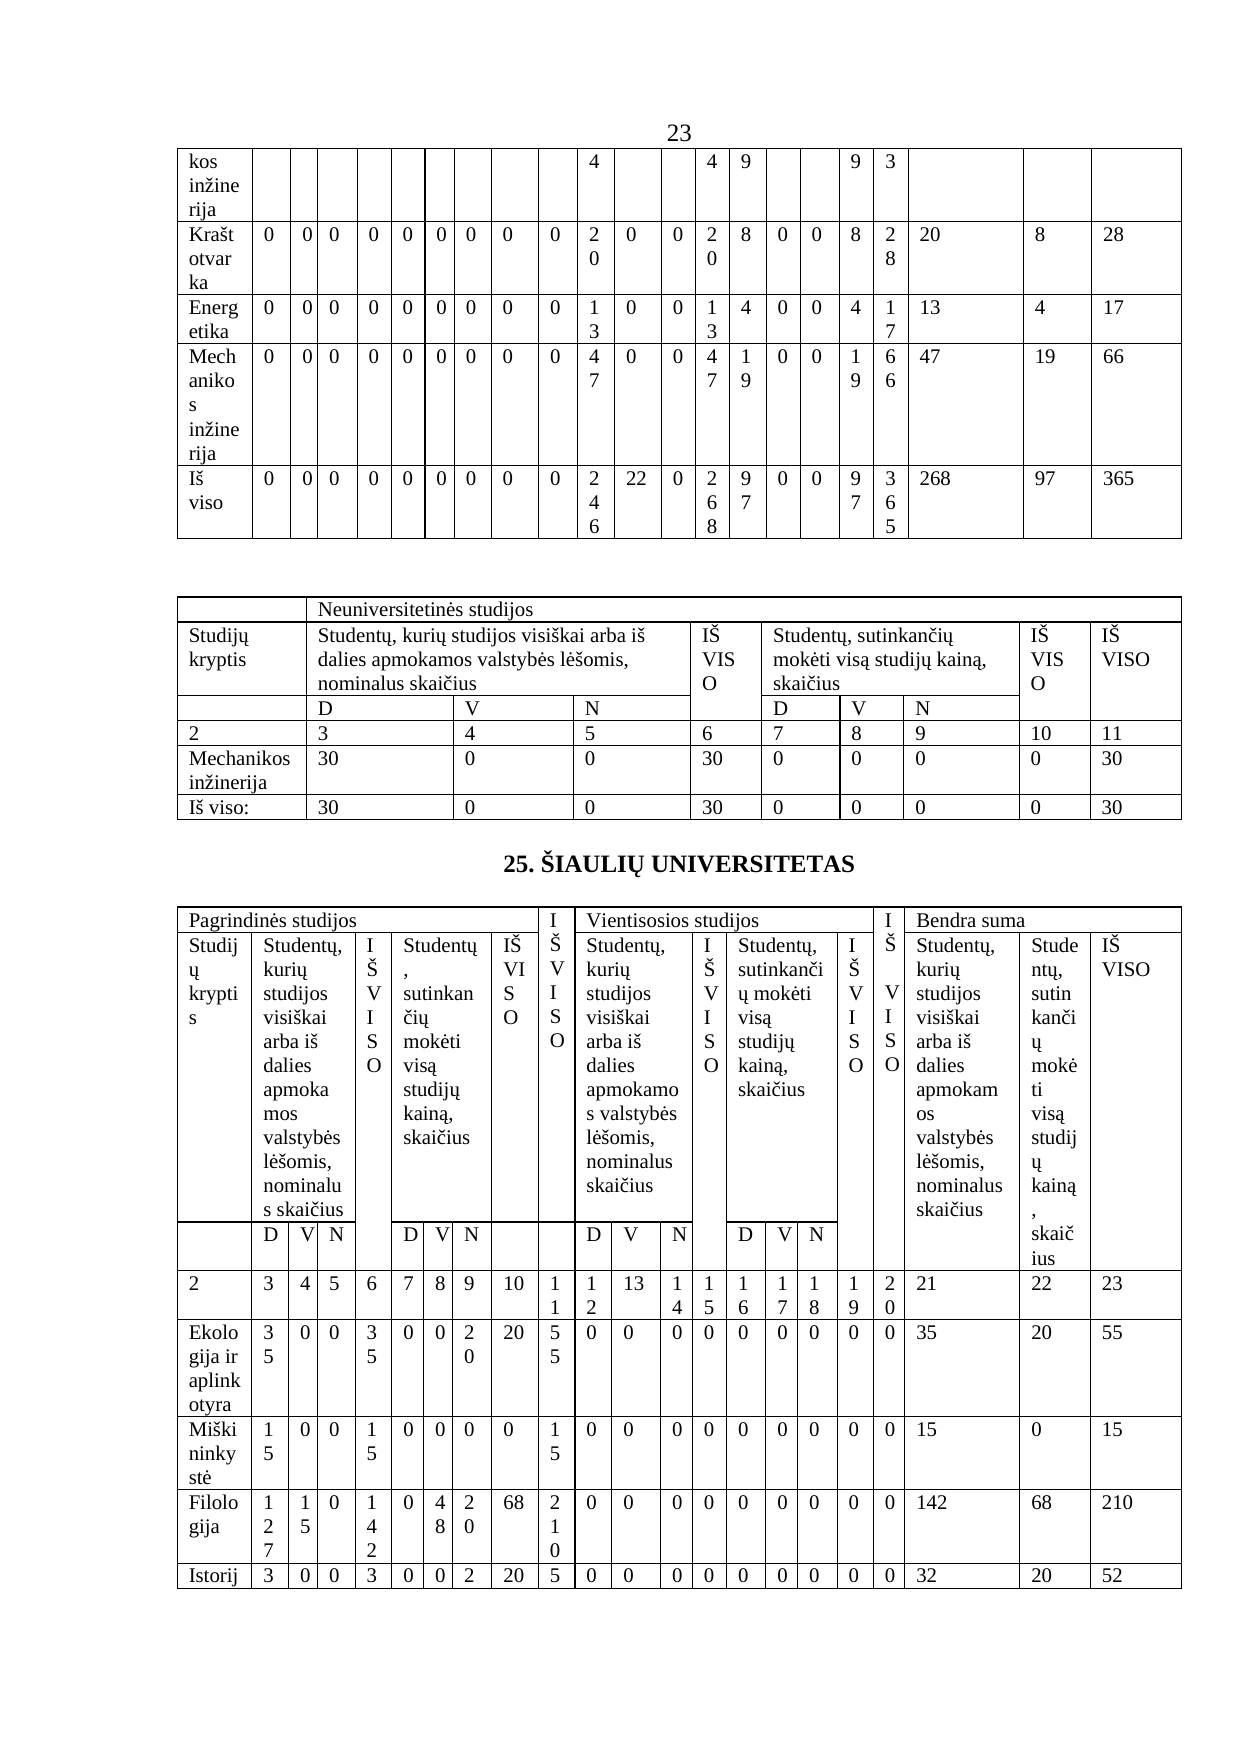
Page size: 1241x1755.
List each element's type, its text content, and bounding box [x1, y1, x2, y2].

table_cell V [766, 1223, 797, 1269]
table_cell IŠ VISO [1091, 623, 1181, 720]
table_cell 0 [318, 466, 357, 538]
table_cell 21 [905, 1271, 1019, 1319]
table_cell 0 [426, 222, 454, 294]
table_cell 0 [424, 1320, 452, 1416]
table_cell N [318, 1223, 355, 1269]
table_cell Studentų, sutinkančių mokėti visą studijų kainą, skaičius [392, 933, 491, 1221]
table_cell 8 [424, 1271, 452, 1319]
table_cell 4 [289, 1271, 317, 1319]
table_cell 210 [1091, 1490, 1181, 1562]
table_cell 268 [909, 466, 1023, 538]
text 25. ŠIAULIŲ UNIVERSITETAS [177, 849, 1181, 878]
table_cell 0 [766, 1417, 797, 1489]
table_cell 0 [291, 295, 317, 343]
table_cell [253, 149, 290, 221]
table_cell 18 [798, 1271, 837, 1319]
table_cell [392, 149, 424, 221]
table_cell N [798, 1223, 837, 1269]
table_cell V [612, 1223, 660, 1269]
table_cell 0 [798, 1564, 837, 1587]
table_cell 0 [838, 1564, 873, 1587]
table_cell Iš viso [178, 466, 252, 538]
table_cell IŠ VISO [1091, 933, 1181, 1269]
table_cell 20 [453, 1320, 491, 1416]
table_cell 11 [1091, 721, 1181, 745]
table_cell 0 [539, 222, 577, 294]
table_cell D [392, 1223, 423, 1269]
table_cell IŠ VISO [1020, 623, 1090, 720]
table_cell 0 [798, 1417, 837, 1489]
table_cell 0 [426, 344, 454, 464]
table_cell 8 [840, 222, 873, 294]
table_cell 0 [539, 466, 577, 538]
table_cell 0 [727, 1564, 765, 1587]
table_cell 0 [693, 1417, 726, 1489]
table_cell 0 [693, 1564, 726, 1587]
table_cell 0 [539, 295, 577, 343]
table_cell 35 [905, 1320, 1019, 1416]
table_cell 0 [453, 1417, 491, 1489]
table_cell 0 [253, 466, 290, 538]
table_cell 10 [492, 1271, 538, 1319]
table_cell 0 [318, 344, 357, 464]
table_cell 9 [730, 149, 766, 221]
table_cell 0 [392, 1564, 423, 1587]
table_cell 0 [904, 795, 1019, 819]
table_cell V [841, 696, 903, 720]
table_cell 68 [492, 1490, 538, 1562]
table_cell Studijų kryptis [178, 623, 306, 695]
table_cell 0 [874, 1320, 904, 1416]
table_cell 0 [424, 1564, 452, 1587]
table_cell 0 [455, 222, 491, 294]
table_cell 28 [874, 222, 908, 294]
table_cell 0 [801, 295, 839, 343]
table_cell 0 [838, 1490, 873, 1562]
table_cell 0 [576, 1564, 611, 1587]
table_cell D [727, 1223, 765, 1269]
table_cell 7 [762, 721, 839, 745]
table_cell 5 [574, 721, 690, 745]
table_cell Studentų, sutinkančių mokėti visą studijų kainą, skaičius [727, 933, 837, 1221]
table_cell 0 [455, 295, 491, 343]
table_cell 0 [661, 1417, 692, 1489]
table_cell [1092, 149, 1181, 221]
table_cell 13 [612, 1271, 660, 1319]
table_cell Studentų, sutinkančių mokėti visą studijų kainą, skaičius [1020, 933, 1090, 1269]
table_cell 0 [612, 1490, 660, 1562]
table_cell Studentų, kurių studijos visiškai arba iš dalies apmokamos valstybės lėšomis, nominalus skaičius [576, 933, 692, 1221]
table_cell 13 [909, 295, 1023, 343]
table_cell 55 [539, 1320, 574, 1416]
table_cell 47 [696, 344, 729, 464]
table_cell 66 [1092, 344, 1181, 464]
table_cell N [574, 696, 690, 720]
table_cell 20 [1020, 1320, 1090, 1416]
table_cell [358, 149, 391, 221]
table_cell 30 [1091, 795, 1181, 819]
table_cell V [454, 696, 573, 720]
table_cell 0 [289, 1564, 317, 1587]
table_cell 6 [356, 1271, 391, 1319]
table_cell 10 [1020, 721, 1090, 745]
table_cell IŠ VISO [492, 933, 538, 1221]
table_cell 0 [574, 746, 690, 794]
table_cell 0 [661, 1490, 692, 1562]
table_cell 0 [492, 1417, 538, 1489]
table_cell 15 [1091, 1417, 1181, 1489]
table_cell 0 [841, 795, 903, 819]
table_cell 0 [1020, 795, 1090, 819]
table_cell [662, 149, 695, 221]
table_cell 8 [1024, 222, 1091, 294]
table_cell N [661, 1223, 692, 1269]
table_cell Istorij [178, 1564, 251, 1587]
table_cell Ekologija ir aplinkotyra [178, 1320, 251, 1416]
table_cell 0 [662, 466, 695, 538]
table_cell D [252, 1223, 288, 1269]
table_cell 4 [1024, 295, 1091, 343]
table_cell 0 [455, 344, 491, 464]
table_cell D [576, 1223, 611, 1269]
table_cell 127 [252, 1490, 288, 1562]
table_cell N [904, 696, 1019, 720]
table_cell 0 [392, 295, 424, 343]
table_cell IŠ VISO [691, 623, 761, 720]
table_cell N [453, 1223, 491, 1269]
table_cell 5 [318, 1271, 355, 1319]
table_cell 0 [766, 1564, 797, 1587]
table_cell 0 [392, 344, 424, 464]
table_cell 0 [392, 222, 424, 294]
table_cell 0 [767, 344, 800, 464]
table_cell 268 [696, 466, 729, 538]
table_cell 30 [307, 795, 453, 819]
table_cell 35 [356, 1320, 391, 1416]
table_cell 0 [426, 466, 454, 538]
table_cell 19 [1024, 344, 1091, 464]
table_cell 19 [840, 344, 873, 464]
table_cell 0 [318, 1320, 355, 1416]
table_cell 0 [492, 466, 538, 538]
table_cell 15 [693, 1271, 726, 1319]
table_cell 0 [574, 795, 690, 819]
table_cell 0 [767, 295, 800, 343]
table_cell 0 [874, 1490, 904, 1562]
table_cell 365 [1092, 466, 1181, 538]
table_cell 3 [874, 149, 908, 221]
table_cell 0 [615, 344, 661, 464]
table_header Neuniversitetinės studijos [307, 598, 1181, 621]
table_cell V [424, 1223, 452, 1269]
table_header [178, 598, 306, 621]
table_cell 17 [766, 1271, 797, 1319]
table_cell [615, 149, 661, 221]
table_cell [1024, 149, 1091, 221]
table_cell [291, 149, 317, 221]
table_cell 0 [727, 1490, 765, 1562]
table_cell 9 [904, 721, 1019, 745]
table_cell 210 [539, 1490, 574, 1562]
table_cell 3 [252, 1271, 288, 1319]
table_cell 20 [492, 1564, 538, 1587]
table_cell 16 [727, 1271, 765, 1319]
table_cell 19 [838, 1271, 873, 1319]
table_cell 0 [539, 344, 577, 464]
table_cell 97 [840, 466, 873, 538]
table_cell 17 [874, 295, 908, 343]
table_cell 22 [615, 466, 661, 538]
table_cell 0 [289, 1320, 317, 1416]
table_cell [178, 1223, 251, 1269]
table_cell Studijų kryptis [178, 933, 251, 1221]
table_cell 0 [801, 222, 839, 294]
table_cell 30 [691, 795, 761, 819]
table_cell 0 [289, 1417, 317, 1489]
table_cell 0 [253, 344, 290, 464]
table_cell 0 [454, 746, 573, 794]
table_cell 97 [730, 466, 766, 538]
table_cell Filologija [178, 1490, 251, 1562]
table_cell 0 [841, 746, 903, 794]
table_cell 9 [840, 149, 873, 221]
table_cell 0 [904, 746, 1019, 794]
table_cell 55 [1091, 1320, 1181, 1416]
table_cell 15 [252, 1417, 288, 1489]
table_cell 0 [874, 1417, 904, 1489]
table_cell 0 [838, 1320, 873, 1416]
table_cell 0 [612, 1564, 660, 1587]
table_cell 3 [307, 721, 453, 745]
table_cell 48 [424, 1490, 452, 1562]
table_cell 68 [1020, 1490, 1090, 1562]
table_cell 20 [578, 222, 614, 294]
table_cell 246 [578, 466, 614, 538]
table_cell 0 [615, 222, 661, 294]
table_cell 20 [696, 222, 729, 294]
table_cell 0 [693, 1490, 726, 1562]
table_cell 97 [1024, 466, 1091, 538]
table_cell 0 [392, 466, 424, 538]
table_header IŠ VISO [539, 908, 574, 1221]
table_cell 0 [762, 795, 839, 819]
table_cell 142 [905, 1490, 1019, 1562]
table_cell 4 [840, 295, 873, 343]
table_cell 2 [178, 1271, 251, 1319]
table_cell 17 [1092, 295, 1181, 343]
table_cell 0 [1020, 746, 1090, 794]
table_cell 0 [318, 222, 357, 294]
table_cell 30 [691, 746, 761, 794]
table_cell 4 [730, 295, 766, 343]
table_cell 0 [426, 295, 454, 343]
table_cell 11 [539, 1271, 574, 1319]
table_cell Studentų, sutinkančių mokėti visą studijų kainą, skaičius [762, 623, 1019, 695]
table_cell 0 [762, 746, 839, 794]
table_header Pagrindinės studijos [178, 908, 538, 932]
table_cell 8 [841, 721, 903, 745]
table_cell 0 [798, 1320, 837, 1416]
table_cell 0 [454, 795, 573, 819]
table_cell 0 [766, 1490, 797, 1562]
table_cell 0 [455, 466, 491, 538]
table_cell 4 [696, 149, 729, 221]
table_cell Studentų, kurių studijos visiškai arba iš dalies apmokamos valstybės lėšomis, nominalus skaičius [307, 623, 690, 695]
table_cell 66 [874, 344, 908, 464]
table_cell 0 [358, 466, 391, 538]
table_cell 0 [318, 1490, 355, 1562]
table_cell 19 [730, 344, 766, 464]
table_cell 0 [801, 344, 839, 464]
table_cell 14 [661, 1271, 692, 1319]
table_cell 20 [909, 222, 1023, 294]
table_cell 15 [539, 1417, 574, 1489]
table_cell Kraštotvarka [178, 222, 252, 294]
table_cell 0 [766, 1320, 797, 1416]
table_cell 0 [424, 1417, 452, 1489]
table_cell Iš viso: [178, 795, 306, 819]
table_cell 0 [318, 295, 357, 343]
table_cell 20 [492, 1320, 538, 1416]
table_cell [426, 149, 454, 221]
table_cell 0 [318, 1417, 355, 1489]
table_header IŠ VISO [874, 908, 904, 1269]
table_cell 0 [392, 1320, 423, 1416]
table_cell 2 [178, 721, 306, 745]
table_cell 13 [696, 295, 729, 343]
table_cell IŠ VISO [838, 933, 873, 1269]
table_cell 0 [727, 1417, 765, 1489]
table_cell Studentų, kurių studijos visiškai arba iš dalies apmokamos valstybės lėšomis, nominalus skaičius [252, 933, 355, 1221]
table_cell [767, 149, 800, 221]
table_cell 0 [612, 1320, 660, 1416]
table_cell 0 [874, 1564, 904, 1587]
table_cell 0 [767, 466, 800, 538]
table_cell 0 [358, 344, 391, 464]
table_cell 0 [661, 1320, 692, 1416]
table_cell 0 [661, 1564, 692, 1587]
table_cell 0 [576, 1320, 611, 1416]
table_cell 0 [801, 466, 839, 538]
table_cell 4 [454, 721, 573, 745]
table_cell 7 [392, 1271, 423, 1319]
table_header Bendra suma [905, 908, 1181, 932]
table_cell 0 [358, 295, 391, 343]
table_cell 30 [1091, 746, 1181, 794]
table_cell 0 [492, 222, 538, 294]
table_cell 52 [1091, 1564, 1181, 1587]
table_cell 3 [356, 1564, 391, 1587]
table_cell 20 [874, 1271, 904, 1319]
table_cell 20 [1020, 1564, 1090, 1587]
table_cell 0 [798, 1490, 837, 1562]
table_cell 0 [392, 1490, 423, 1562]
table_cell 0 [662, 222, 695, 294]
table_cell [539, 149, 577, 221]
table_cell kos inžinerija [178, 149, 252, 221]
table_cell Studentų, kurių studijos visiškai arba iš dalies apmokamos valstybės lėšomis, nominalus skaičius [905, 933, 1019, 1269]
table_cell 0 [662, 344, 695, 464]
table_cell IŠ VISO [356, 933, 391, 1269]
table_cell 0 [291, 222, 317, 294]
table_cell 5 [539, 1564, 574, 1587]
table_cell 12 [576, 1271, 611, 1319]
table_cell IŠ VISO [693, 933, 726, 1269]
table_cell 0 [291, 344, 317, 464]
table_cell 4 [578, 149, 614, 221]
table_cell 13 [578, 295, 614, 343]
table_cell 20 [453, 1490, 491, 1562]
table_cell 30 [307, 746, 453, 794]
table_cell 0 [291, 466, 317, 538]
table_cell Miškininkystė [178, 1417, 251, 1489]
table_cell 0 [727, 1320, 765, 1416]
table_cell [178, 696, 306, 720]
table_cell Energetika [178, 295, 252, 343]
table_cell 3 [252, 1564, 288, 1587]
table_cell D [762, 696, 839, 720]
table_cell 365 [874, 466, 908, 538]
table_cell 47 [909, 344, 1023, 464]
table_cell 0 [358, 222, 391, 294]
table_cell 23 [1091, 1271, 1181, 1319]
table_cell 0 [392, 1417, 423, 1489]
table_cell 0 [662, 295, 695, 343]
table_cell 0 [576, 1417, 611, 1489]
table_cell 15 [289, 1490, 317, 1562]
table_cell 8 [730, 222, 766, 294]
table_cell Mechanikos inžinerija [178, 746, 306, 794]
table_cell D [307, 696, 453, 720]
table_cell 35 [252, 1320, 288, 1416]
table_cell 0 [492, 295, 538, 343]
table_cell [318, 149, 357, 221]
table_cell [801, 149, 839, 221]
table_cell [492, 149, 538, 221]
table_cell 0 [767, 222, 800, 294]
table_cell 0 [693, 1320, 726, 1416]
table_cell V [289, 1223, 317, 1269]
table_cell 15 [905, 1417, 1019, 1489]
table_cell 0 [615, 295, 661, 343]
table_cell 22 [1020, 1271, 1090, 1319]
table_cell 15 [356, 1417, 391, 1489]
table_cell Mechanikos inžinerija [178, 344, 252, 464]
table_header Vientisosios studijos [576, 908, 873, 932]
table_cell 0 [838, 1417, 873, 1489]
table_cell [492, 1223, 538, 1269]
table_cell 28 [1092, 222, 1181, 294]
table_cell 0 [492, 344, 538, 464]
table_cell [455, 149, 491, 221]
table_cell 0 [253, 295, 290, 343]
table_cell 0 [1020, 1417, 1090, 1489]
table_cell [539, 1223, 574, 1269]
table_cell 32 [905, 1564, 1019, 1587]
table_cell 0 [576, 1490, 611, 1562]
table_cell 47 [578, 344, 614, 464]
table_cell 2 [453, 1564, 491, 1587]
table_cell 142 [356, 1490, 391, 1562]
table_cell 0 [612, 1417, 660, 1489]
table_cell [909, 149, 1023, 221]
table_cell 9 [453, 1271, 491, 1319]
table_cell 0 [253, 222, 290, 294]
table_cell 0 [318, 1564, 355, 1587]
table_cell 6 [691, 721, 761, 745]
